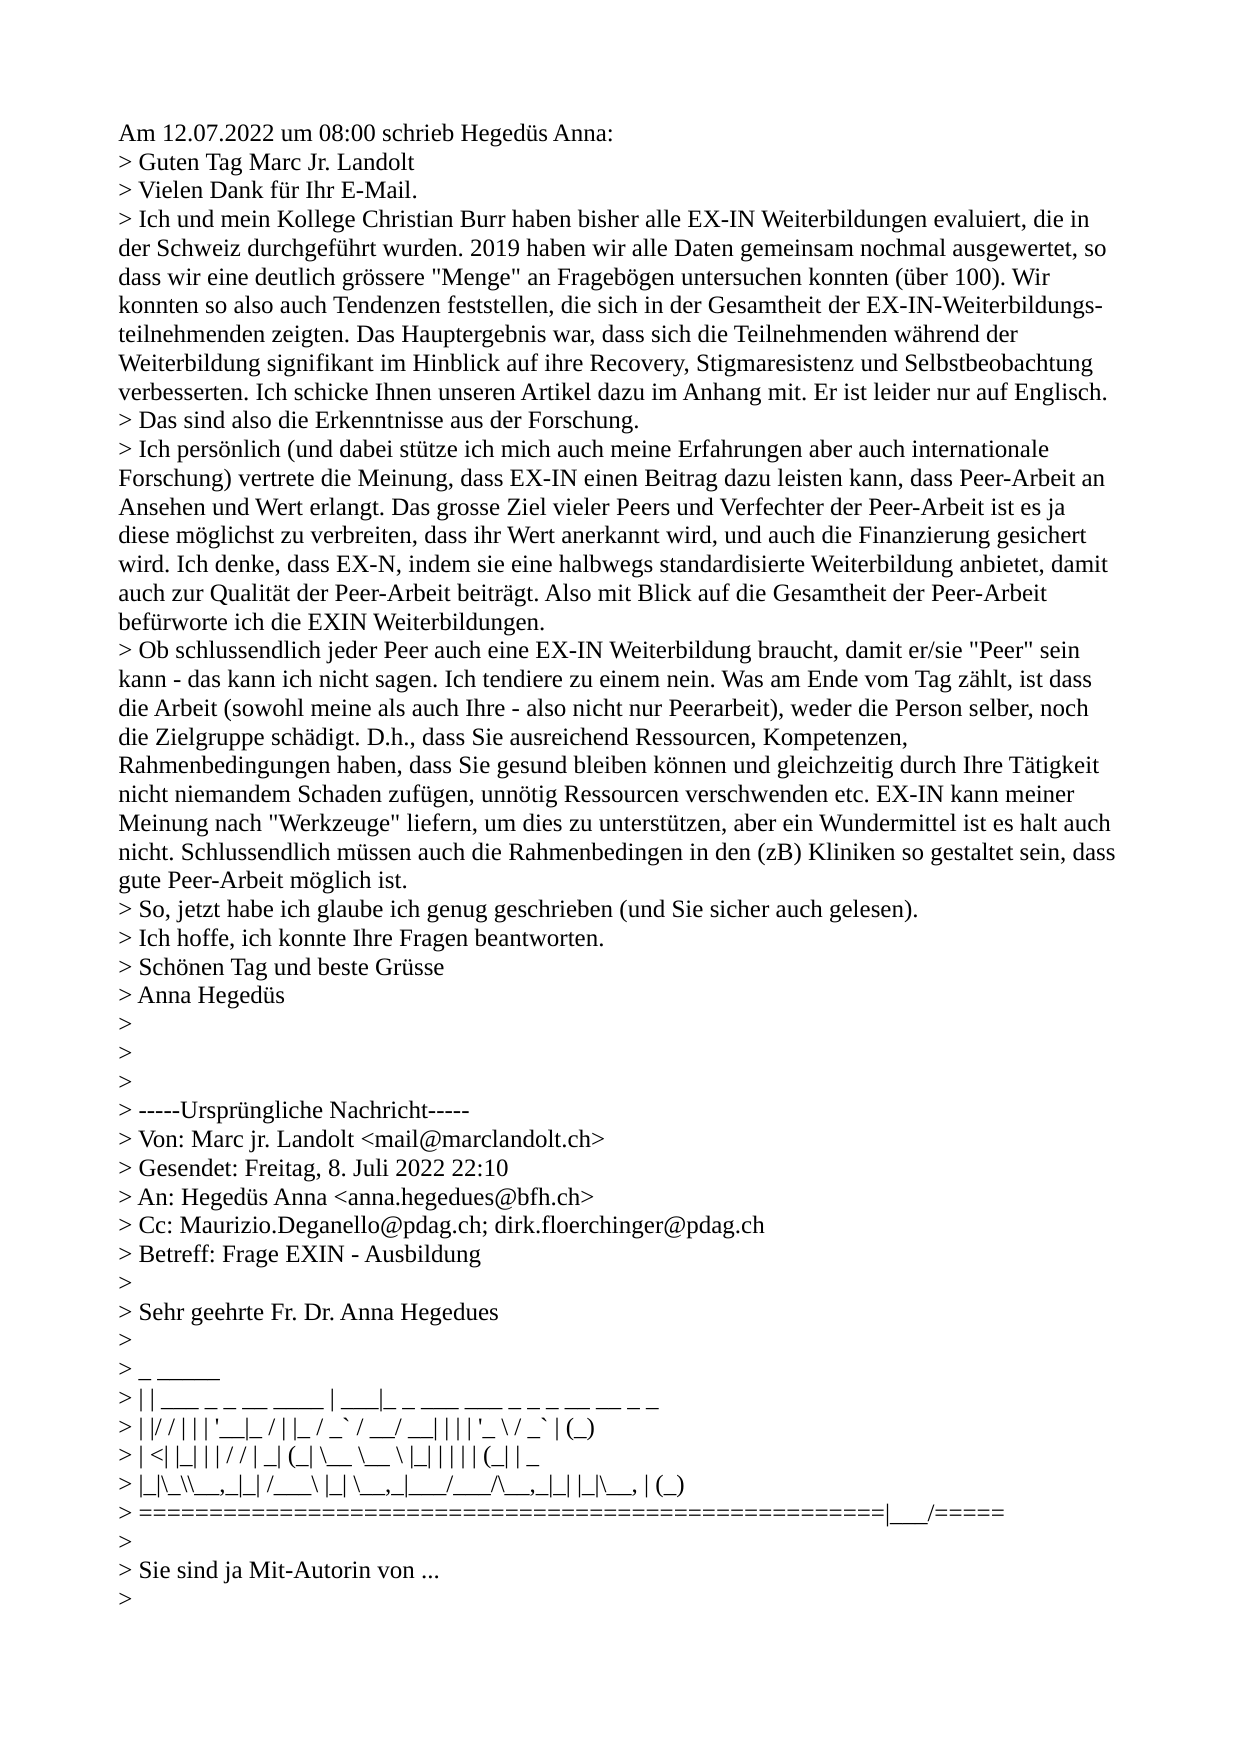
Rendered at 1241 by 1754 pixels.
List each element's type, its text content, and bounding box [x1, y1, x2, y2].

text > Guten Tag Marc Jr. Landolt > Vielen Dank für Ihr E-Mail. > Ich und mein Kollege Christian Burr haben bisher alle EX-IN Weiterbildungen evaluiert, die in der Schweiz durchgeführt wurden. 2019 haben wir alle Daten gemeinsam nochmal ausgewertet, so dass wir eine deutlich grössere "Menge" an Fragebögen untersuchen konnten (über 100). Wir konnten so also auch Tendenzen feststellen, die sich in der Gesamtheit der EX-IN-Weiterbildungs-teilnehmenden zeigten. Das Hauptergebnis war, dass sich die Teilnehmenden während der Weiterbildung signifikant im Hinblick auf ihre Recovery, Stigmaresistenz und Selbstbeobachtung verbesserten. Ich schicke Ihnen unseren Artikel dazu im Anhang mit. Er ist leider nur auf Englisch. > Das sind also die Erkenntnisse aus der Forschung. > Ich persönlich (und dabei stütze ich mich auch meine Erfahrungen aber auch internationale Forschung) vertrete die Meinung, dass EX-IN einen Beitrag dazu leisten kann, dass Peer-Arbeit an Ansehen und Wert erlangt. Das grosse Ziel vieler Peers und Verfechter der Peer-Arbeit ist es ja diese möglichst zu verbreiten, dass ihr Wert anerkannt wird, und auch die Finanzierung gesichert wird. Ich denke, dass EX-N, indem sie eine halbwegs standardisierte Weiterbildung anbietet, damit auch zur Qualität der Peer-Arbeit beiträgt. Also mit Blick auf die Gesamtheit der Peer-Arbeit befürworte ich die EXIN Weiterbildungen. > Ob schlussendlich jeder Peer auch eine EX-IN Weiterbildung braucht, damit er/sie "Peer" sein kann - das kann ich nicht sagen. Ich tendiere zu einem nein. Was am Ende vom Tag zählt, ist dass die Arbeit (sowohl meine als auch Ihre - also nicht nur Peerarbeit), weder die Person selber, noch die Zielgruppe schädigt. D.h., dass Sie ausreichend Ressourcen, Kompetenzen, Rahmenbedingungen haben, dass Sie gesund bleiben können und gleichzeitig durch Ihre Tätigkeit nicht niemandem Schaden zufügen, unnötig Ressourcen verschwenden etc. EX-IN kann meiner Meinung nach "Werkzeuge" liefern, um dies zu unterstützen, aber ein Wundermittel ist es halt auch nicht. Schlussendlich müssen auch die Rahmenbedingen in den (zB) Kliniken so gestaltet sein, dass gute Peer-Arbeit möglich ist. > So, jetzt habe ich glaube ich genug geschrieben (und Sie sicher auch gelesen). > Ich hoffe, ich konnte Ihre Fragen beantworten. > Schönen Tag und beste Grüsse > Anna Hegedüs > > > > -----Ursprüngliche Nachricht----- > Von: Marc jr. Landolt <mail@marclandolt.ch> > Gesendet: Freitag, 8. Juli 2022 22:10 > An: Hegedüs Anna <anna.hegedues@bfh.ch> > Cc: Maurizio.Deganello@pdag.ch; dirk.floerchinger@pdag.ch > Betreff: Frage EXIN - Ausbildung > > Sehr geehrte Fr. Dr. Anna Hegedues > > _ _____ > | | ___ _ _ __ ____ | ___|_ _ ___ ___ _ _ _ __ __ _ _ > | |/ / | | | '__|_ / | |_ / _` / __/ __| | | | '_ \ / _` | (_) > | <| |_| | | / / | _| (_| \__ \__ \ |_| | | | | (_| | _ > |_|\_\\__,_|_| /___\ |_| \__,_|___/___/\__,_|_| |_|\__, | (_) > =====================================================|___/===== > > Sie sind ja Mit-Autorin von ... > [118, 147, 1122, 1613]
text Am 12.07.2022 um 08:00 schrieb Hegedüs Anna: [118, 118, 1122, 147]
